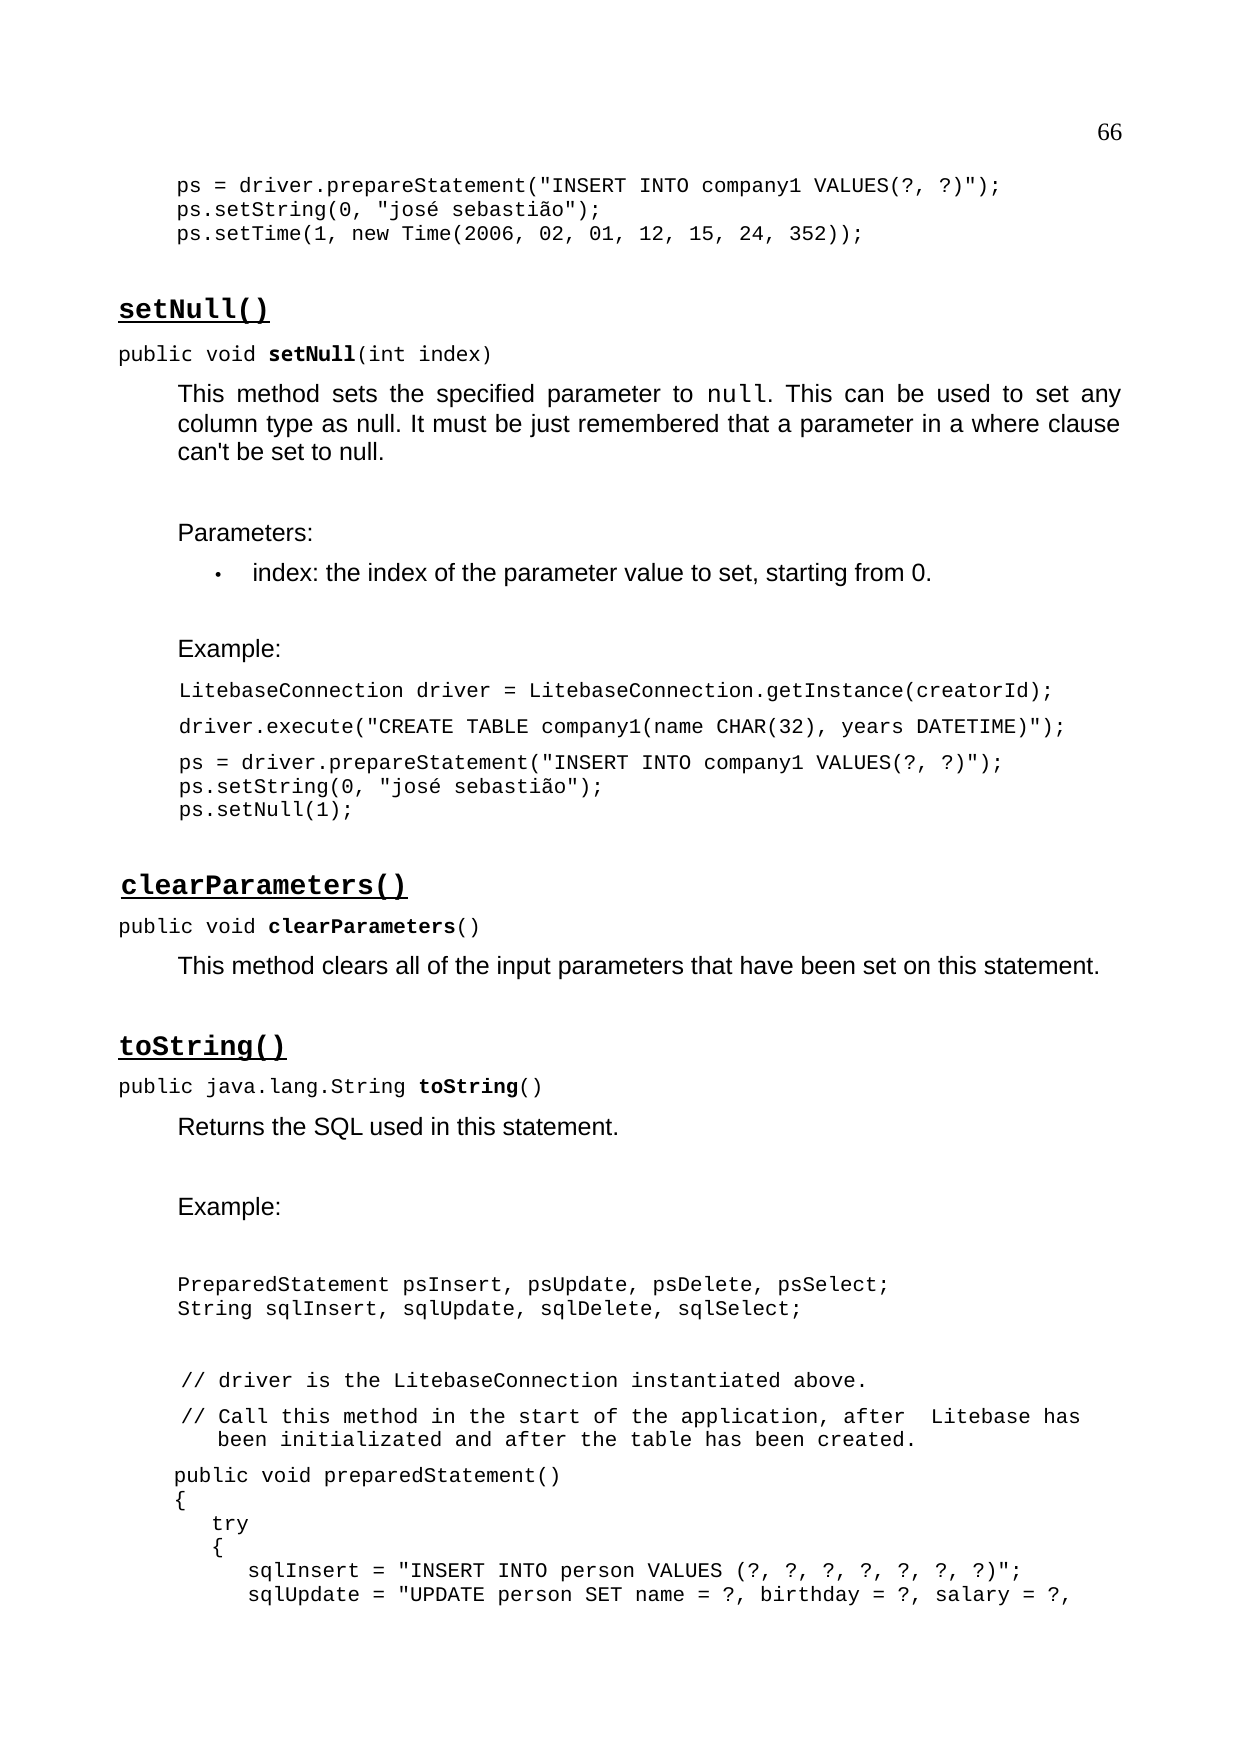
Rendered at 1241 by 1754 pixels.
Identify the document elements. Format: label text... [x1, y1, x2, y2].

text public void setNull(int index) [118, 339, 1122, 367]
list Returns the SQL used in this statement. [177, 1113, 1122, 1141]
text ps = driver.prepareStatement("INSERT INTO company1 VALUES(?, ?)"); ps.setString(0, "josé sebastião"); ps.setNull(1); [105, 752, 1122, 823]
subtitle toString() [118, 1032, 1122, 1064]
subtitle clearParameters() [121, 871, 1122, 903]
text // Call this method in the start of the application, after Litebase has been initializated and after the table has been created. [118, 1406, 1122, 1453]
text public void preparedStatement() { try { sqlInsert = "INSERT INTO person VALUES (?, ?, ?, ?, ?, ?, ?)"; sqlUpdate = "UPDATE person SET name = ?, birthday = ?, salary = ?, [136, 1465, 1122, 1607]
text driver.execute("CREATE TABLE company1(name CHAR(32), years DATETIME)"); [105, 716, 1122, 739]
subtitle Parameters: [177, 518, 1122, 546]
text PreparedStatement psInsert, psUpdate, psDelete, psSelect; String sqlInsert, sqlUpdate, sqlDelete, sqlSelect; [177, 1274, 1122, 1321]
list This method clears all of the input parameters that have been set on this statement. [177, 952, 1122, 979]
list This method sets the specified parameter to null. This can be used to set any column type as null. It must be just remembered that a parameter in a where clause can't be set to null. [177, 380, 1122, 466]
text public java.lang.String toString() [118, 1077, 1122, 1100]
list Example: [177, 1193, 1122, 1221]
text public void clearParameters() [118, 916, 1122, 939]
list index: the index of the parameter value to set, starting from 0. [215, 559, 1122, 587]
subtitle setNull() [118, 295, 1122, 327]
text ps = driver.prepareStatement("INSERT INTO company1 VALUES(?, ?)"); ps.setString(0, "josé sebastião"); ps.setTime(1, new Time(2006, 02, 01, 12, 15, 24, 352)); [102, 175, 1122, 246]
text // driver is the LitebaseConnection instantiated above. [118, 1369, 1122, 1393]
subtitle Example: [177, 635, 1122, 663]
text LitebaseConnection driver = LitebaseConnection.getInstance(creatorId); [105, 675, 1122, 703]
